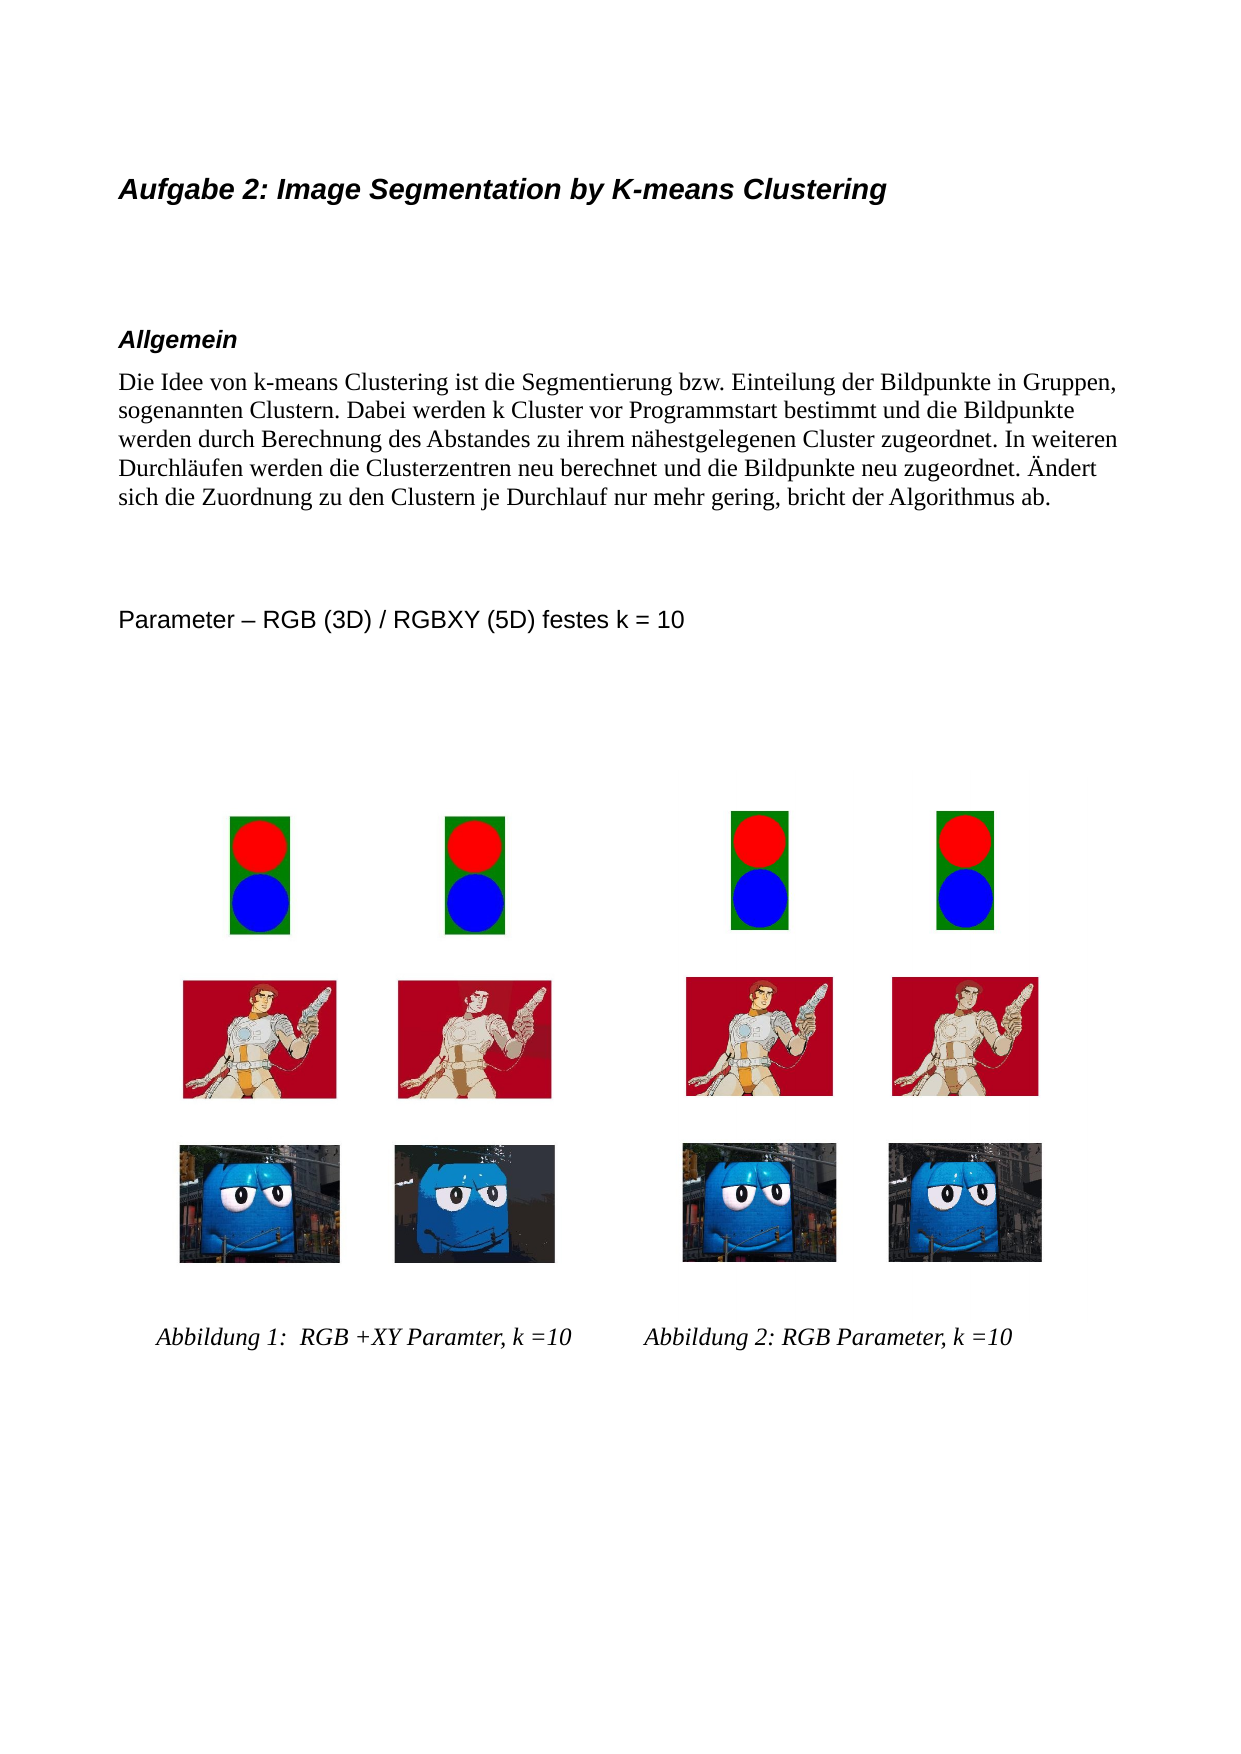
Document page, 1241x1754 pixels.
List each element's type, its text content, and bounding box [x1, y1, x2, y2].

subtitle Allgemein [118, 325, 1122, 354]
picture [620, 770, 1088, 1323]
text Parameter – RGB (3D) / RGBXY (5D) festes k = 10 [118, 605, 1122, 634]
subtitle Aufgabe 2: Image Segmentation by K-means Clustering [118, 172, 1122, 205]
text Die Idee von k-means Clustering ist die Segmentierung bzw. Einteilung der Bildpunkte in Gruppen, sogenannten Clustern. Dabei werden k Cluster vor Programmstart bestimmt und die Bildpunkte werden durch Berechnung des Abstandes zu ihrem nähestgelegenen Cluster zugeordnet. In weiteren Durchläufen werden die Clusterzentren neu berechnet und die Bildpunkte neu zugeordnet. Ändert sich die Zuordnung zu den Clustern je Durchlauf nur mehr gering, bricht der Algorithmus ab. [118, 367, 1122, 510]
picture [114, 775, 603, 1323]
text Abbildung 1: RGB +XY Paramter, k =10 [156, 752, 644, 1351]
text Abbildung 2: RGB Parameter, k =10 [644, 1323, 1111, 1351]
